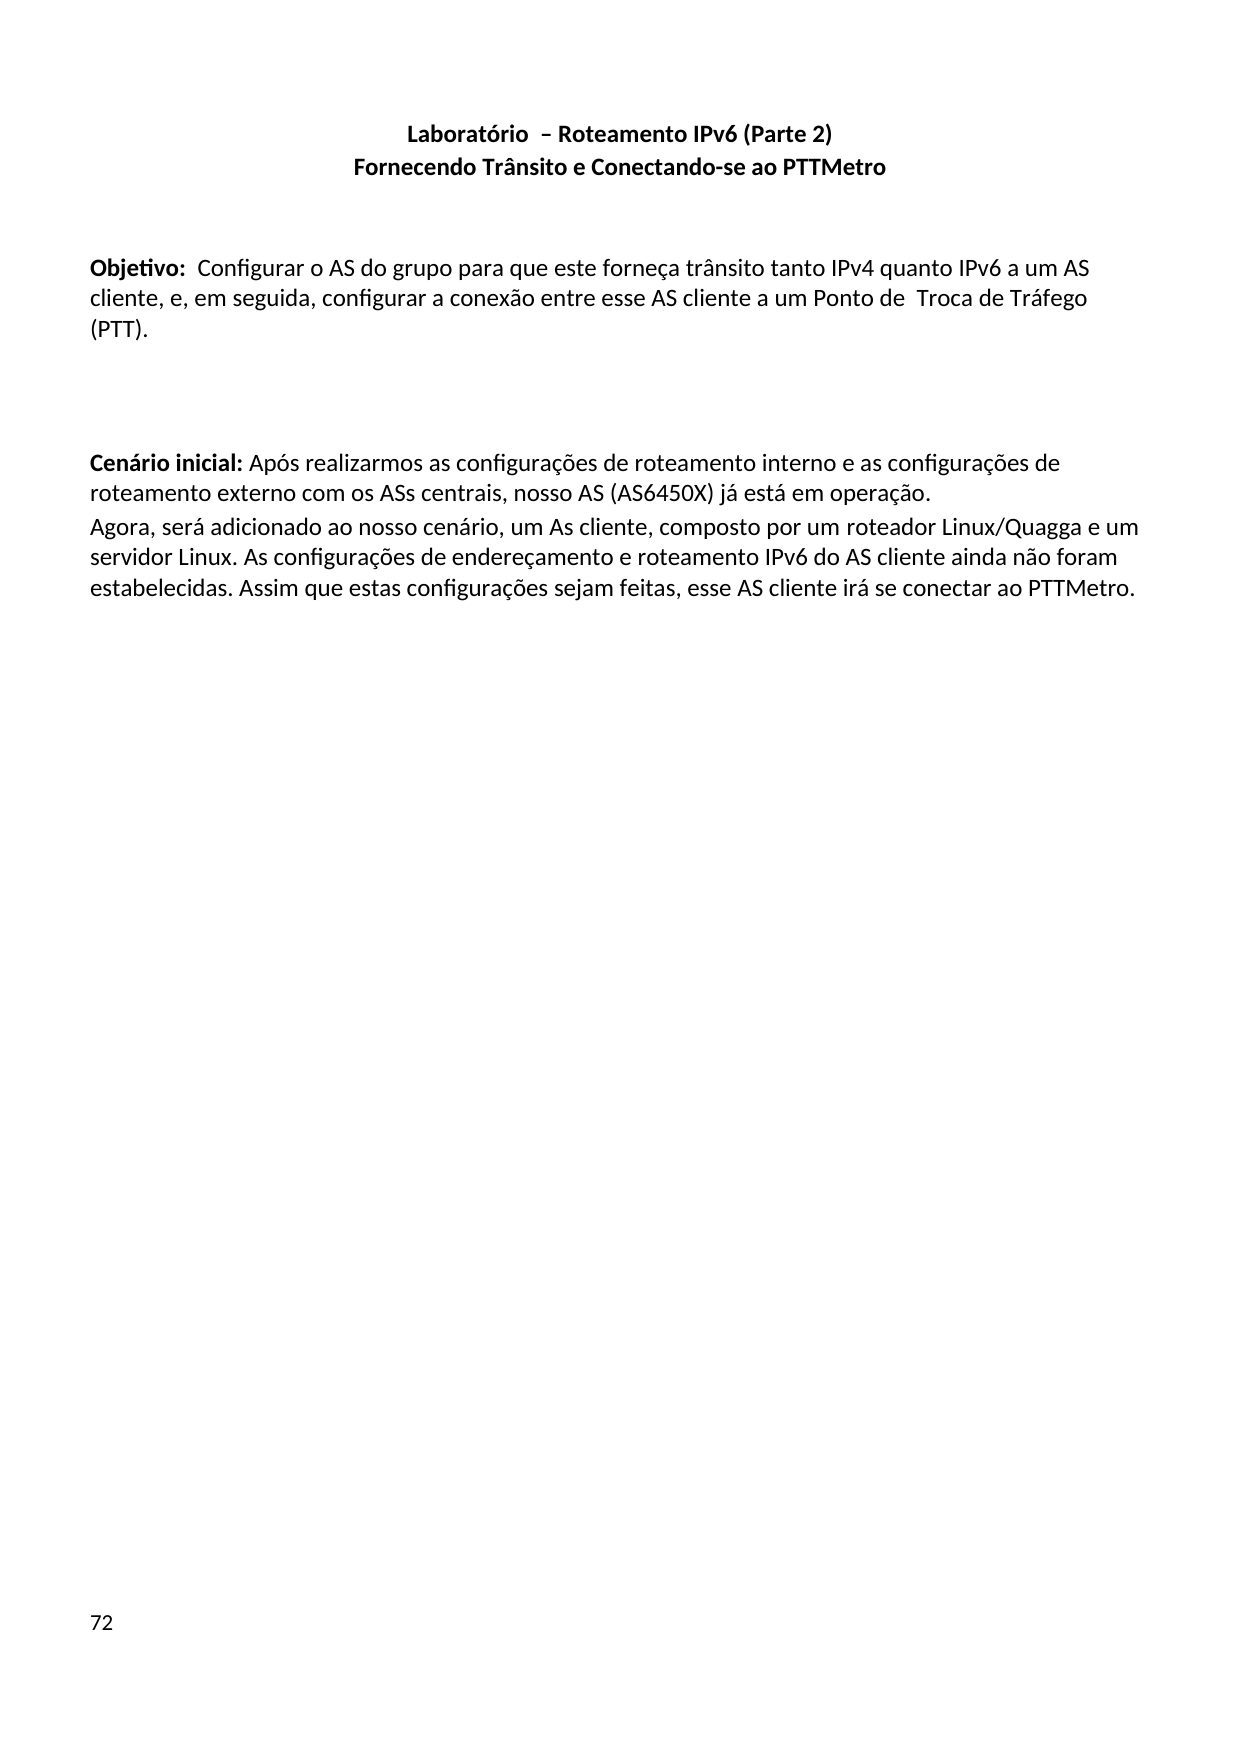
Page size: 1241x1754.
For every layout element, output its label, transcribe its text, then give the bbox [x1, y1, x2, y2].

text Fornecendo Trânsito e Conectando-se ao PTTMetro [90, 152, 1150, 182]
text Objetivo: Configurar o AS do grupo para que este forneça trânsito tanto IPv4 quanto IPv6 a um AS cliente, e, em seguida, configurar a conexão entre esse AS cliente a um Ponto de Troca de Tráfego (PTT). [90, 252, 1150, 343]
text Cenário inicial: Após realizarmos as configurações de roteamento interno e as configurações de roteamento externo com os ASs centrais, nosso AS (AS6450X) já está em operação. [90, 447, 1150, 508]
text Agora, será adicionado ao nosso cenário, um As cliente, composto por um roteador Linux/Quagga e um servidor Linux. As configurações de endereçamento e roteamento IPv6 do AS cliente ainda não foram estabelecidas. Assim que estas configurações sejam feitas, esse AS cliente irá se conectar ao PTTMetro. [90, 511, 1150, 602]
text Laboratório – Roteamento IPv6 (Parte 2) [90, 118, 1150, 149]
